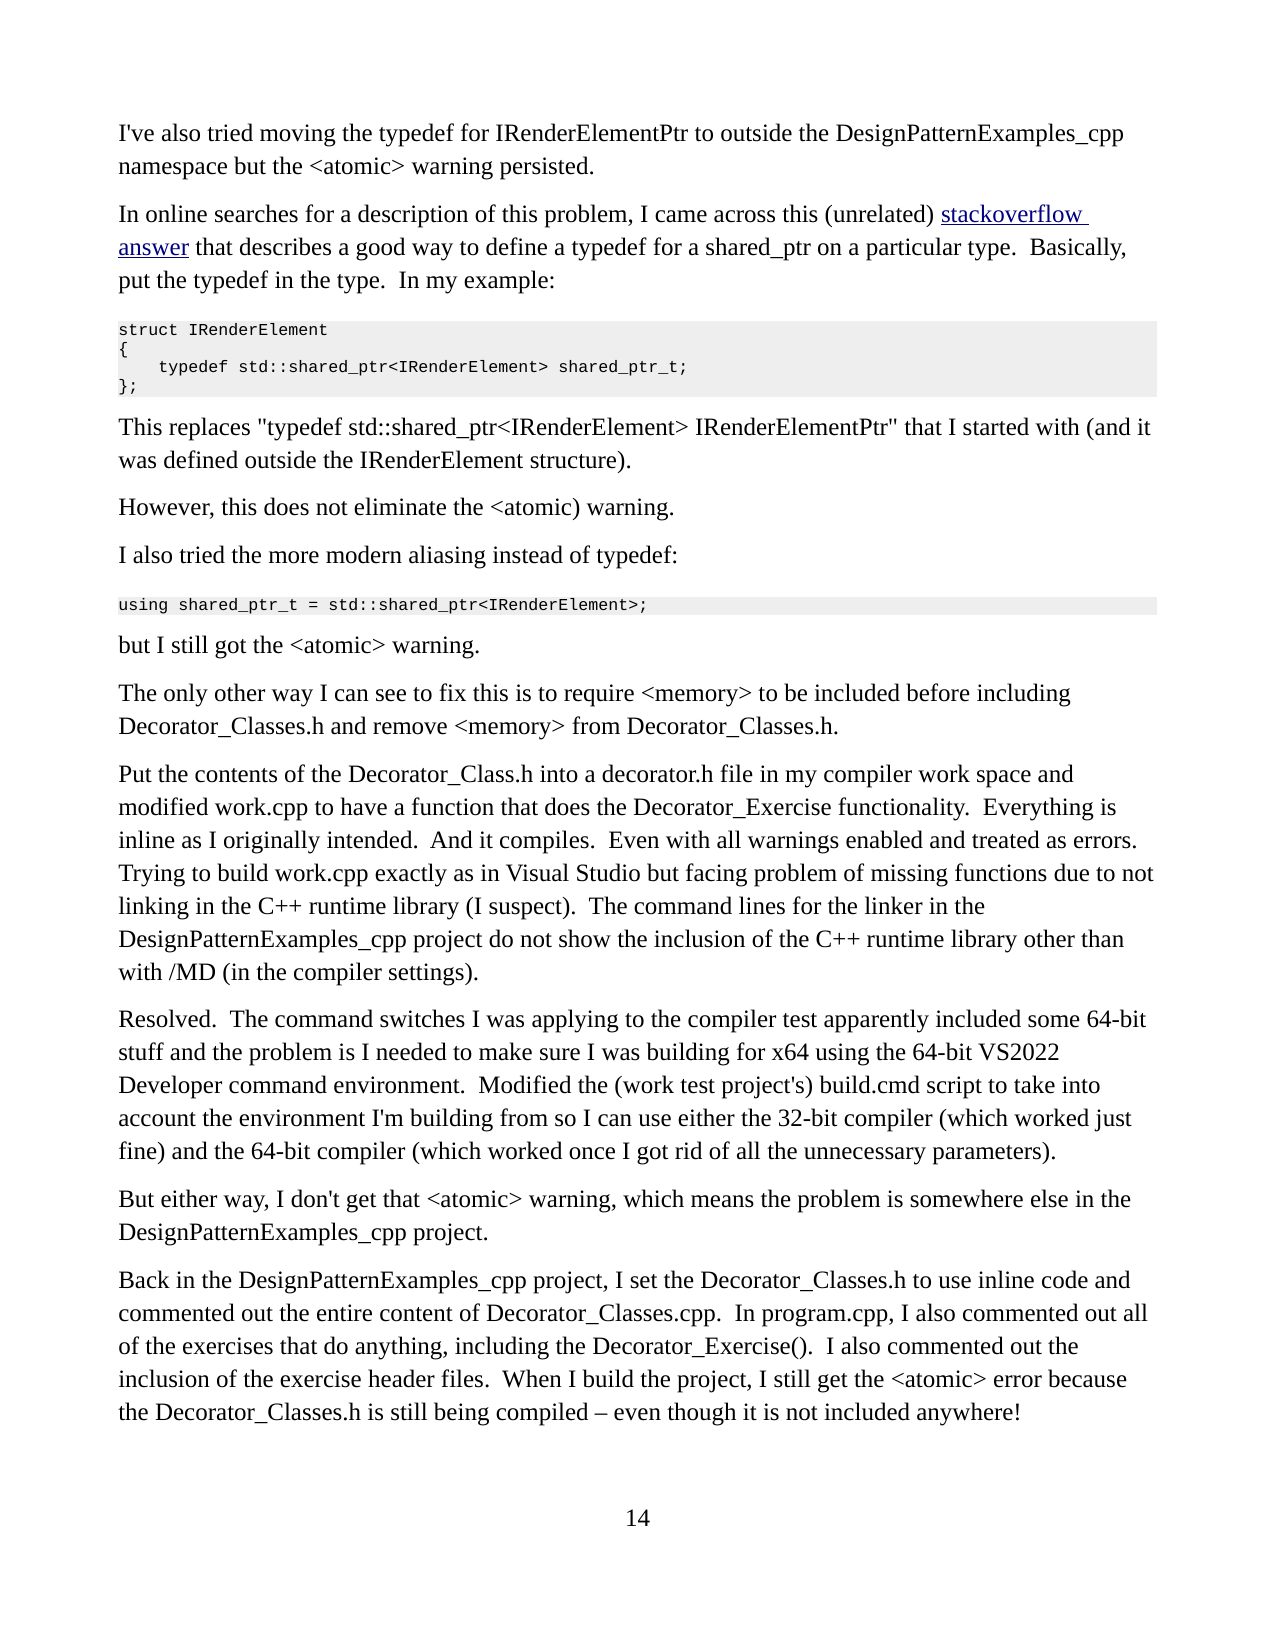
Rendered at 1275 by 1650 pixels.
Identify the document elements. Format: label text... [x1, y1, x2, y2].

text But either way, I don't get that <atomic> warning, which means the problem is somewhere else in the DesignPatternExamples_cpp project. [118, 1184, 1157, 1246]
text I've also tried moving the typedef for IRenderElementPtr to outside the DesignPatternExamples_cpp namespace but the <atomic> warning persisted. [118, 118, 1157, 180]
text Back in the DesignPatternExamples_cpp project, I set the Decorator_Classes.h to use inline code and commented out the entire content of Decorator_Classes.cpp. In program.cpp, I also commented out all of the exercises that do anything, including the Decorator_Exercise(). I also commented out the inclusion of the exercise header files. When I build the project, I still get the <atomic> error because the Decorator_Classes.h is still being compiled – even though it is not included anywhere! [118, 1265, 1157, 1426]
text typedef std::shared_ptr<IRenderElement> shared_ptr_t; [118, 359, 1157, 378]
text In online searches for a description of this problem, I came across this (unrelated) stackoverflow answer that describes a good way to define a typedef for a shared_ptr on a particular type. Basically, put the typedef in the type. In my example: [118, 199, 1157, 293]
text but I still got the <atomic> warning. [118, 630, 1157, 659]
text struct IRenderElement { [118, 321, 1157, 359]
text }; [118, 378, 1157, 397]
text I also tried the more modern aliasing instead of typedef: [118, 540, 1157, 569]
text This replaces "typedef std::shared_ptr<IRenderElement> IRenderElementPtr" that I started with (and it was defined outside the IRenderElement structure). [118, 412, 1157, 473]
text Put the contents of the Decorator_Class.h into a decorator.h file in my compiler work space and modified work.cpp to have a function that does the Decorator_Exercise functionality. Everything is inline as I originally intended. And it compiles. Even with all warnings enabled and treated as errors. Trying to build work.cpp exactly as in Visual Studio but facing problem of missing functions due to not linking in the C++ runtime library (I suspect). The command lines for the linker in the DesignPatternExamples_cpp project do not show the inclusion of the C++ runtime library other than with /MD (in the compiler settings). [118, 759, 1157, 986]
text Resolved. The command switches I was applying to the compiler test apparently included some 64-bit stuff and the problem is I needed to make sure I was building for x64 using the 64-bit VS2022 Developer command environment. Modified the (work test project's) build.cmd script to take into account the environment I'm building from so I can use either the 32-bit compiler (which worked just fine) and the 64-bit compiler (which worked once I got rid of all the unnecessary parameters). [118, 1004, 1157, 1165]
text However, this does not eliminate the <atomic) warning. [118, 492, 1157, 521]
text using shared_ptr_t = std::shared_ptr<IRenderElement>; [118, 597, 1157, 615]
text The only other way I can see to fix this is to require <memory> to be included before including Decorator_Classes.h and remove <memory> from Decorator_Classes.h. [118, 678, 1157, 740]
